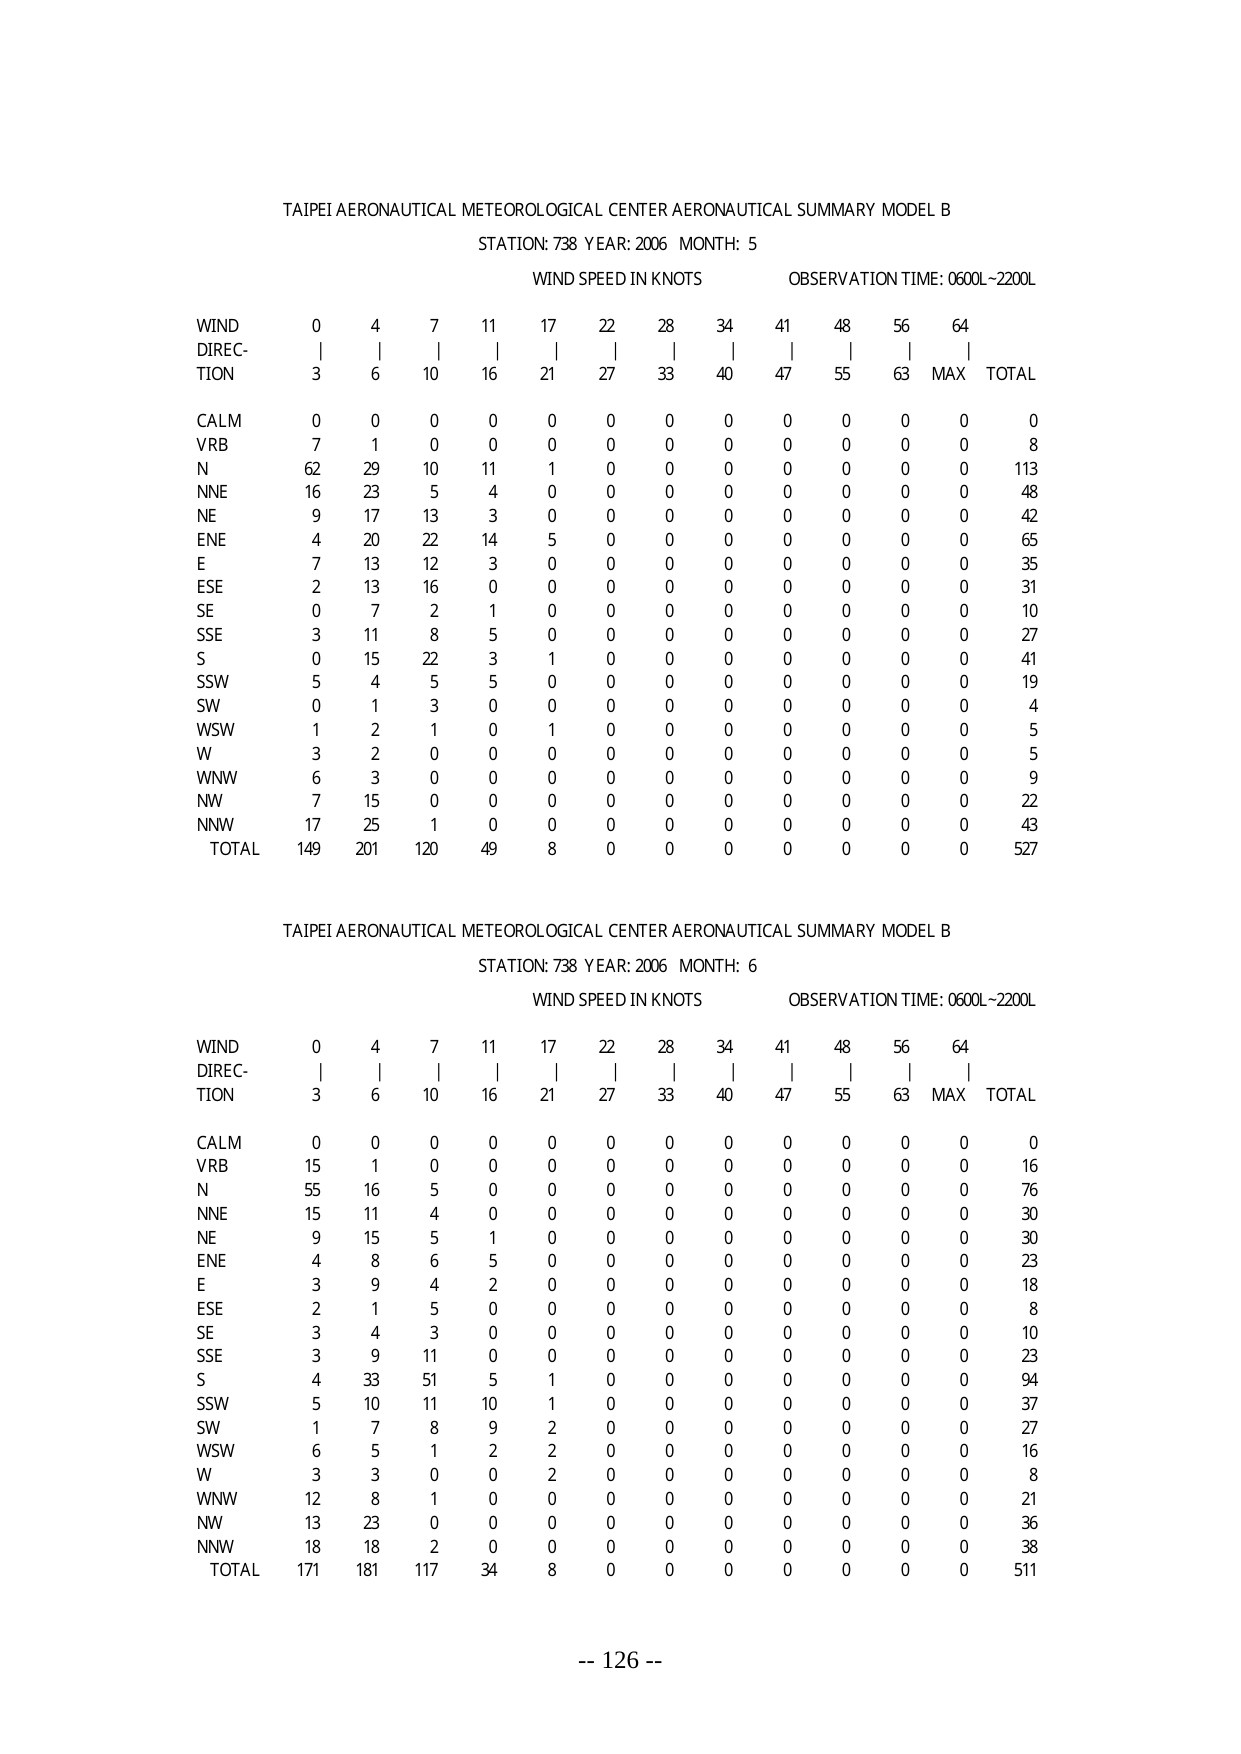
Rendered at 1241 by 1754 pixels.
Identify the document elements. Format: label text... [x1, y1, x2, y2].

text -- 126 -- [543, 1637, 697, 1674]
